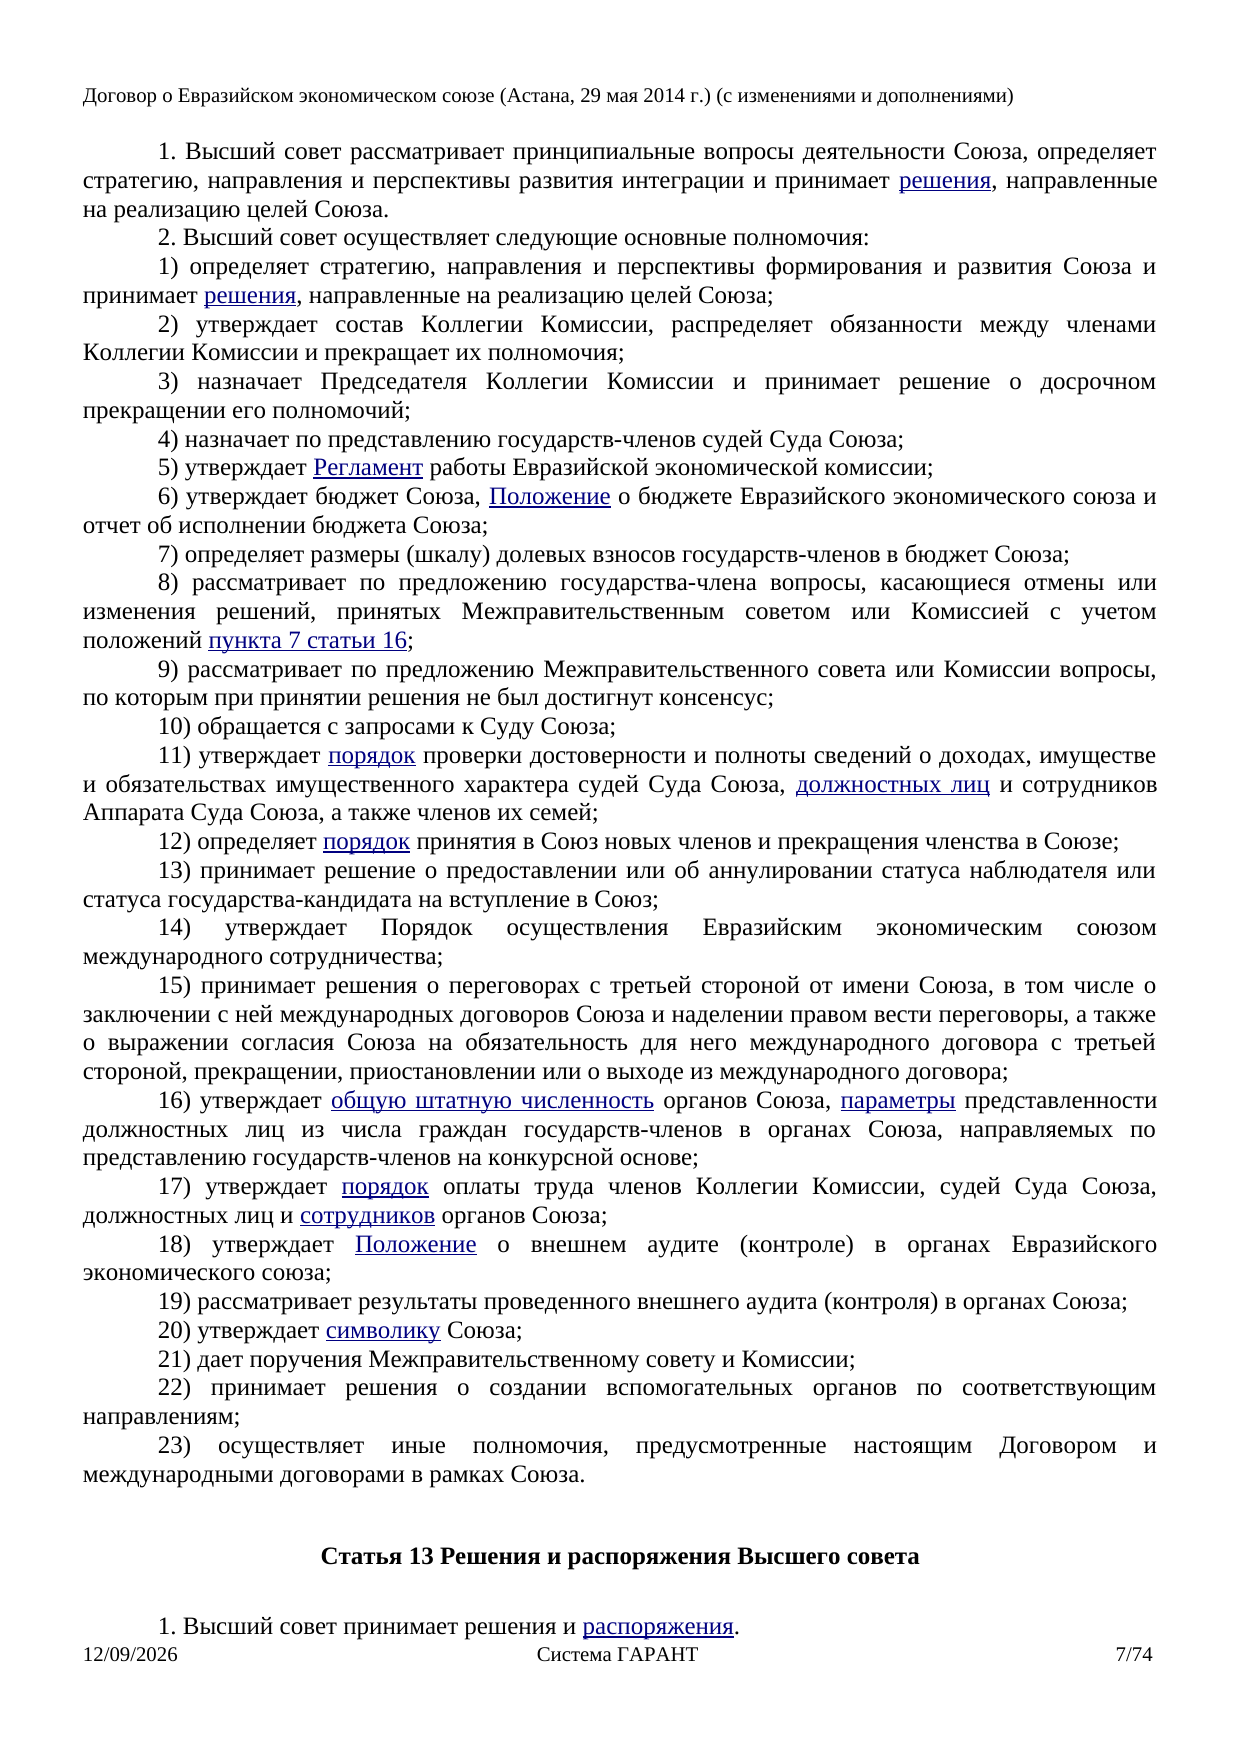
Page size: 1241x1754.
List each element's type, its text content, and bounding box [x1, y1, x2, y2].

text 17) утверждает порядок оплаты труда членов Коллегии Комиссии, судей Суда Союза, должностных лиц и сотрудников органов Союза; [83, 1171, 1157, 1229]
text 8) рассматривает по предложению государства-члена вопросы, касающиеся отмены или изменения решений, принятых Межправительственным советом или Комиссией с учетом положений пункта 7 статьи 16; [83, 567, 1157, 654]
text 20) утверждает символику Союза; [83, 1315, 1157, 1344]
text 13) принимает решение о предоставлении или об аннулировании статуса наблюдателя или статуса государства-кандидата на вступление в Союз; [83, 855, 1157, 912]
text 2) утверждает состав Коллегии Комиссии, распределяет обязанности между членами Коллегии Комиссии и прекращает их полномочия; [83, 309, 1157, 366]
text 7) определяет размеры (шкалу) долевых взносов государств-членов в бюджет Союза; [83, 539, 1157, 567]
text 22) принимает решения о создании вспомогательных органов по соответствующим направлениям; [83, 1372, 1157, 1430]
text 14) утверждает Порядок осуществления Евразийским экономическим союзом международного сотрудничества; [83, 912, 1157, 970]
text 18) утверждает Положение о внешнем аудите (контроле) в органах Евразийского экономического союза; [83, 1229, 1157, 1286]
text 16) утверждает общую штатную численность органов Союза, параметры представленности должностных лиц из числа граждан государств-членов в органах Союза, направляемых по представлению государств-членов на конкурсной основе; [83, 1085, 1157, 1171]
text 2. Высший совет осуществляет следующие основные полномочия: [83, 222, 1157, 251]
text 5) утверждает Регламент работы Евразийской экономической комиссии; [83, 452, 1157, 481]
text 1) определяет стратегию, направления и перспективы формирования и развития Союза и принимает решения, направленные на реализацию целей Союза; [83, 251, 1157, 309]
text 11) утверждает порядок проверки достоверности и полноты сведений о доходах, имуществе и обязательствах имущественного характера судей Суда Союза, должностных лиц и сотрудников Аппарата Суда Союза, а также членов их семей; [83, 740, 1157, 826]
text 9) рассматривает по предложению Межправительственного совета или Комиссии вопросы, по которым при принятии решения не был достигнут консенсус; [83, 654, 1157, 711]
text 21) дает поручения Межправительственному совету и Комиссии; [83, 1344, 1157, 1372]
text 19) рассматривает результаты проведенного внешнего аудита (контроля) в органах Союза; [83, 1286, 1157, 1315]
subtitle Статья 13 Решения и распоряжения Высшего совета [83, 1541, 1157, 1570]
text 1. Высший совет принимает решения и распоряжения. [83, 1611, 1157, 1640]
text 4) назначает по представлению государств-членов судей Суда Союза; [83, 424, 1157, 452]
text 3) назначает Председателя Коллегии Комиссии и принимает решение о досрочном прекращении его полномочий; [83, 366, 1157, 424]
text 6) утверждает бюджет Союза, Положение о бюджете Евразийского экономического союза и отчет об исполнении бюджета Союза; [83, 481, 1157, 539]
text 10) обращается с запросами к Суду Союза; [83, 711, 1157, 740]
text 12) определяет порядок принятия в Союз новых членов и прекращения членства в Союзе; [83, 826, 1157, 855]
text 1. Высший совет рассматривает принципиальные вопросы деятельности Союза, определяет стратегию, направления и перспективы развития интеграции и принимает решения, направленные на реализацию целей Союза. [83, 136, 1157, 222]
text 15) принимает решения о переговорах с третьей стороной от имени Союза, в том числе о заключении с ней международных договоров Союза и наделении правом вести переговоры, а также о выражении согласия Союза на обязательность для него международного договора с третьей стороной, прекращении, приостановлении или о выходе из международного договора; [83, 970, 1157, 1085]
text 23) осуществляет иные полномочия, предусмотренные настоящим Договором и международными договорами в рамках Союза. [83, 1430, 1157, 1487]
